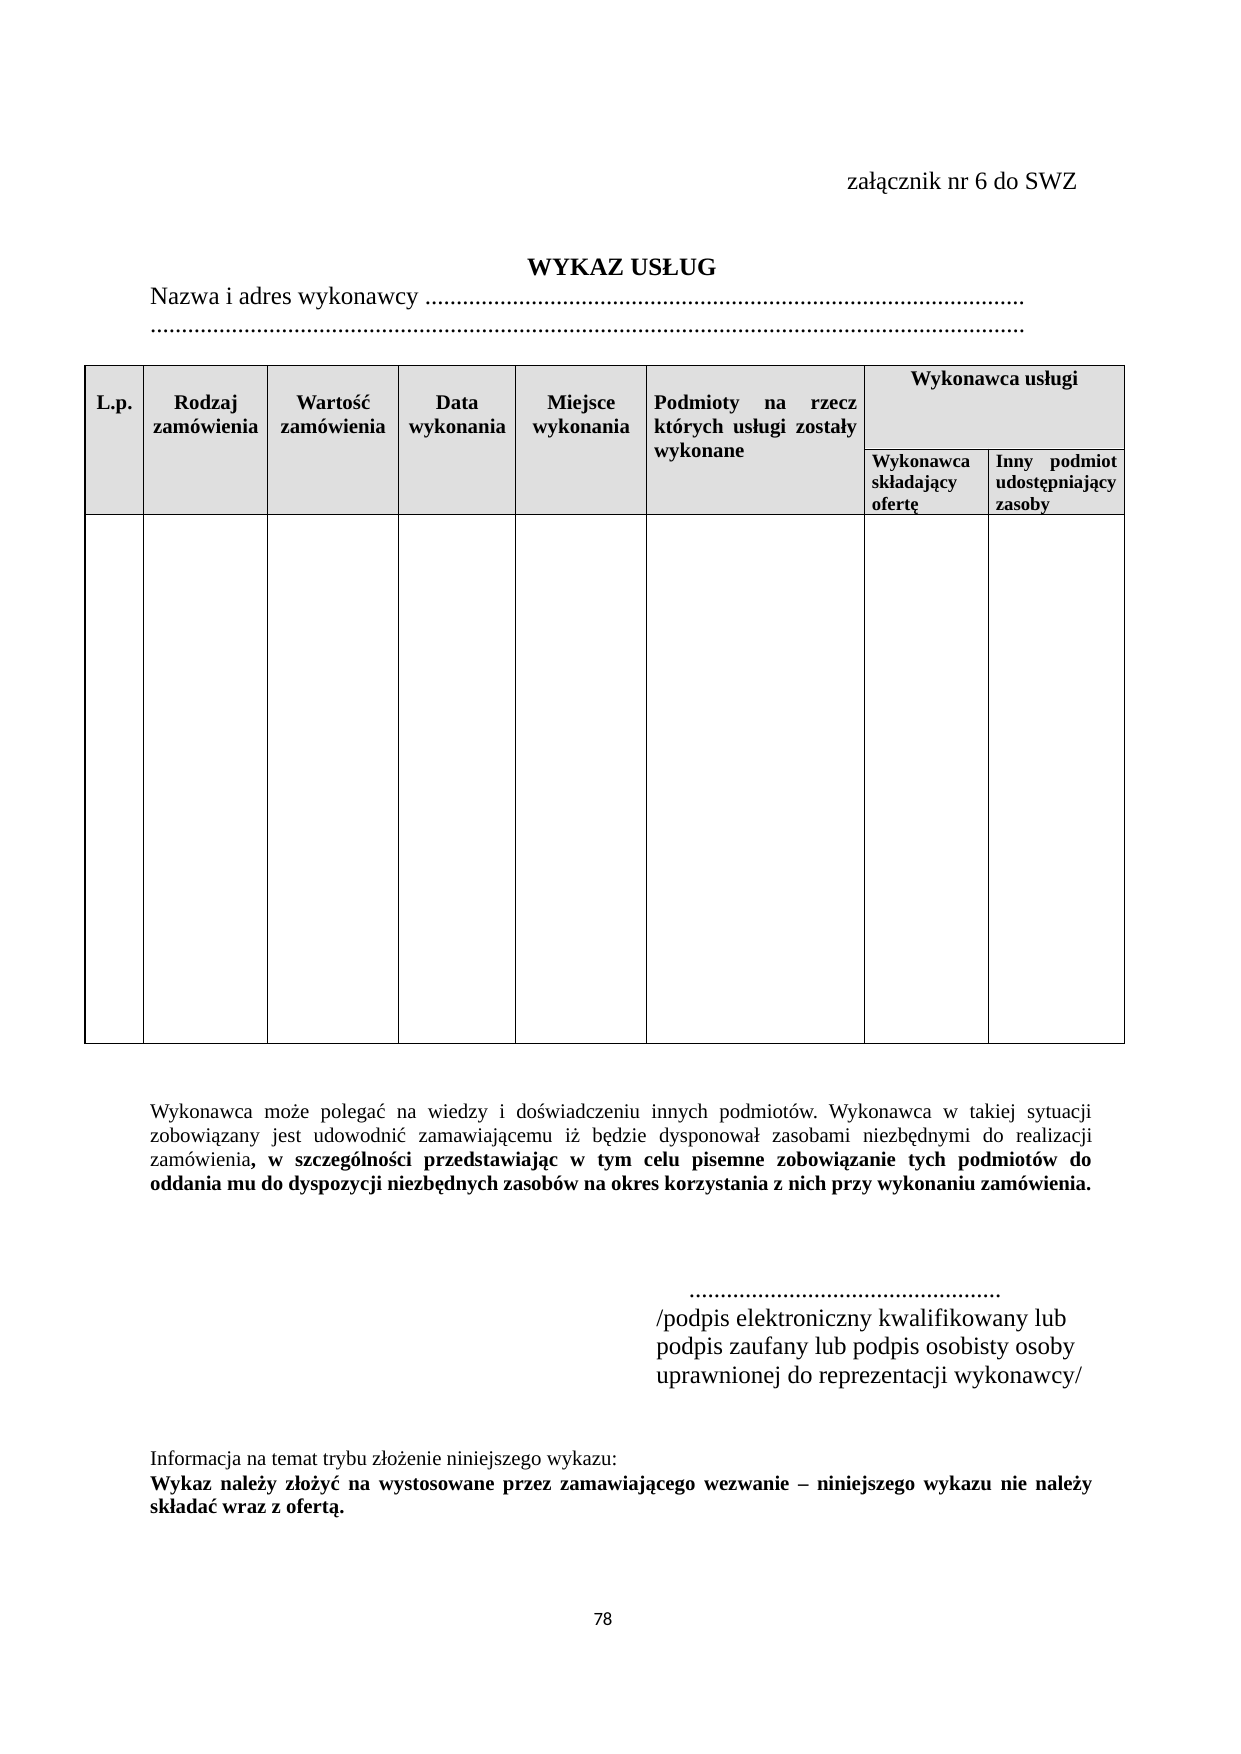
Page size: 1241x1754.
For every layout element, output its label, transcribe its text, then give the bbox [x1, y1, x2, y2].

table_header Wykonawca usługi [865, 366, 1124, 448]
table_cell [647, 515, 864, 1042]
table_header Rodzaj zamówienia [144, 366, 267, 514]
table_cell Inny podmiot udostępniający zasoby [989, 450, 1124, 514]
table_cell [144, 515, 267, 1042]
text Nazwa i adres wykonawcy ................................................................................................ [150, 281, 1093, 309]
text /podpis elektroniczny kwalifikowany lub [150, 1303, 1093, 1331]
text WYKAZ USŁUG [150, 252, 1093, 281]
text .................................................. [150, 1274, 1093, 1303]
table_header Podmioty na rzecz których usługi zostały wykonane [647, 366, 864, 514]
text uprawnionej do reprezentacji wykonawcy/ [150, 1360, 1093, 1389]
table_header Miejsce wykonania [516, 366, 646, 514]
text podpis zaufany lub podpis osobisty osoby [150, 1331, 1093, 1360]
table_header L.p. [86, 366, 143, 514]
text Wykaz należy złożyć na wystosowane przez zamawiającego wezwanie – niniejszego wykazu nie należy składać wraz z ofertą. [150, 1470, 1093, 1518]
text załącznik nr 6 do SWZ [150, 166, 1093, 194]
text ............................................................................................................................................ [150, 309, 1093, 338]
table_cell [86, 515, 143, 1042]
table_header Data wykonania [399, 366, 515, 514]
table_cell [989, 515, 1124, 1042]
table_cell Wykonawca składający ofertę [865, 450, 988, 514]
table_header Wartość zamówienia [268, 366, 398, 514]
table_cell [268, 515, 398, 1042]
table_cell [865, 515, 988, 1042]
text Informacja na temat trybu złożenie niniejszego wykazu: [150, 1446, 1093, 1470]
text Wykonawca może polegać na wiedzy i doświadczeniu innych podmiotów. Wykonawca w takiej sytuacji zobowiązany jest udowodnić zamawiającemu iż będzie dysponował zasobami niezbędnymi do realizacji zamówienia, w szczególności przedstawiając w tym celu pisemne zobowiązanie tych podmiotów do oddania mu do dyspozycji niezbędnych zasobów na okres korzystania z nich przy wykonaniu zamówienia. [150, 1098, 1093, 1195]
table_cell [516, 515, 646, 1042]
table_cell [399, 515, 515, 1042]
